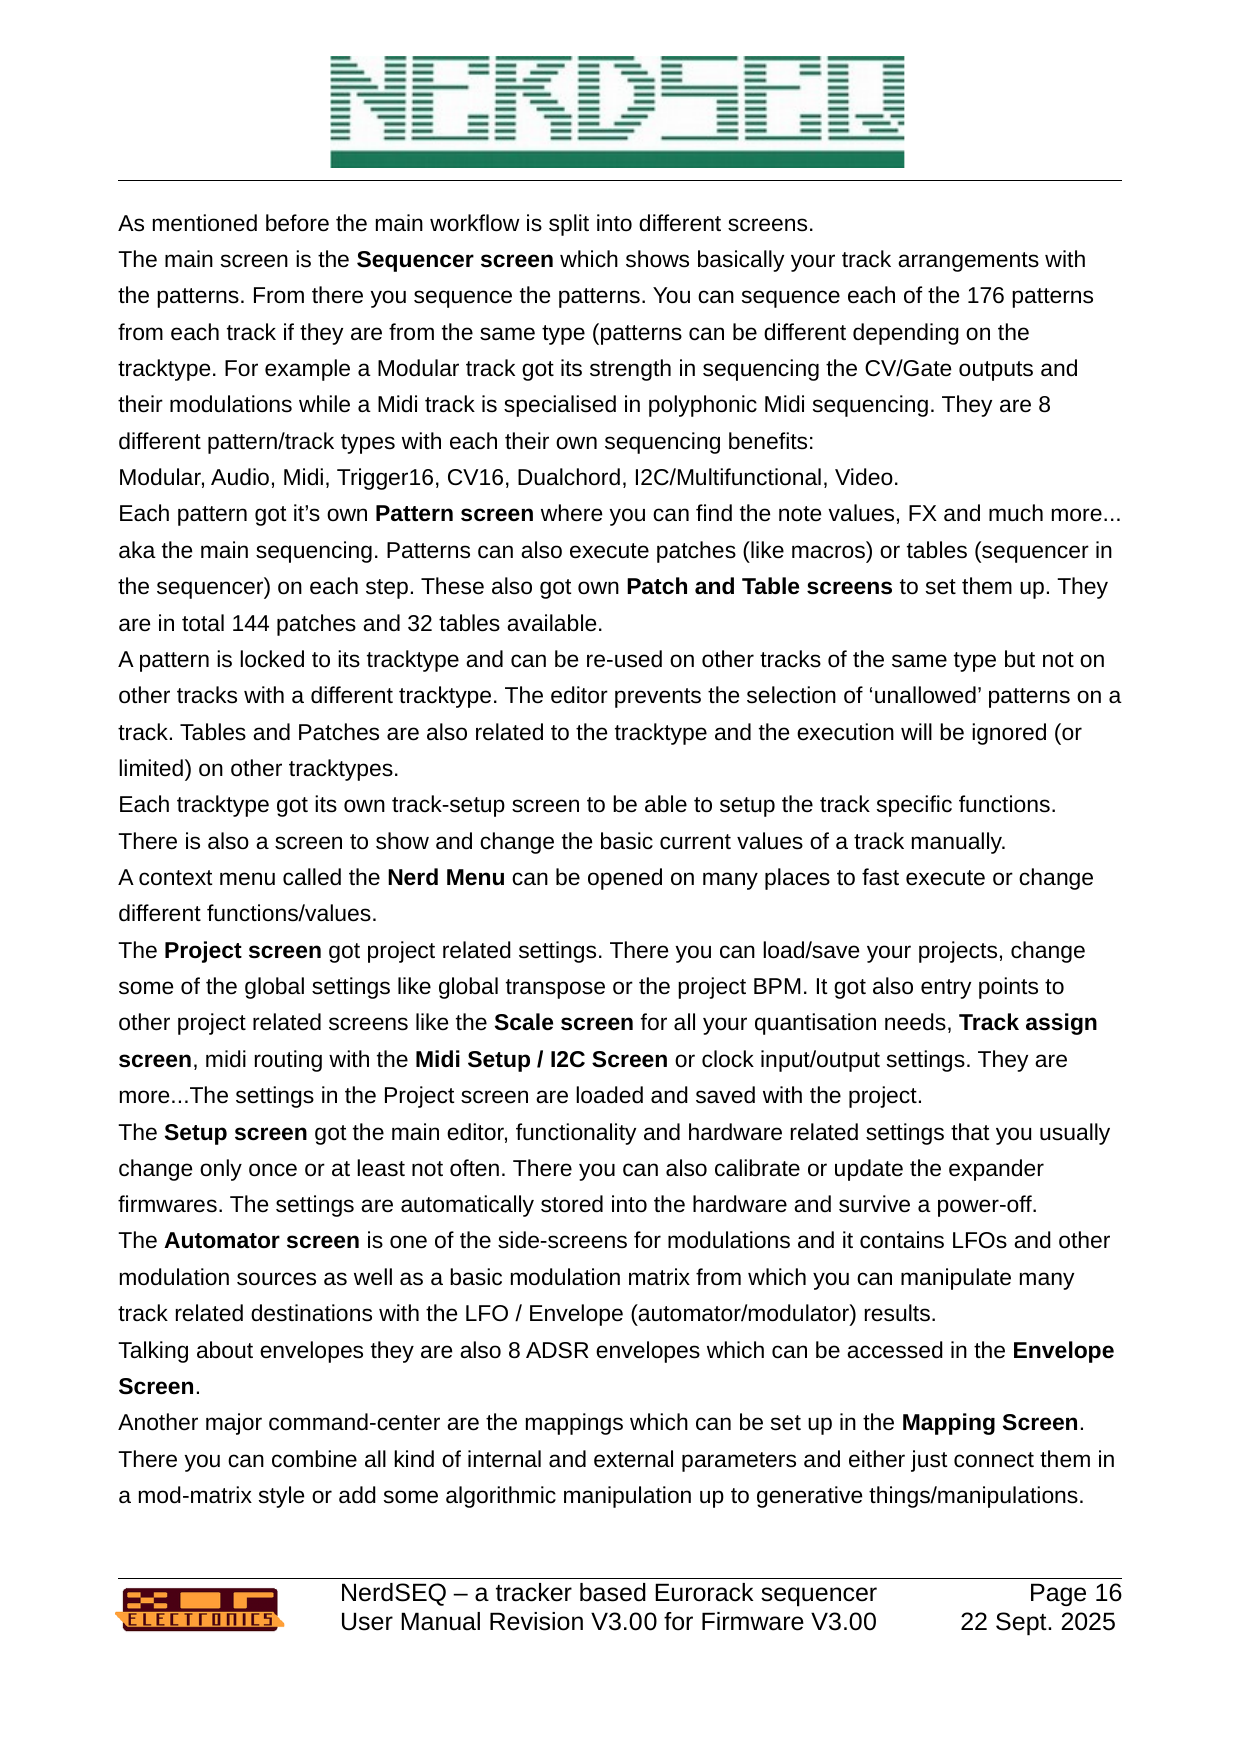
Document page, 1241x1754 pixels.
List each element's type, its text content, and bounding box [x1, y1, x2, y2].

text The Project screen got project related settings. There you can load/save your projects, change some of the global settings like global transpose or the project BPM. It got also entry points to other project related screens like the Scale screen for all your quantisation needs, Track assign screen, midi routing with the Midi Setup / I2C Screen or clock input/output settings. They are more...The settings in the Project screen are loaded and saved with the project. [118, 937, 1122, 1108]
text Modular, Audio, Midi, Trigger16, CV16, Dualchord, I2C/Multifunctional, Video. [118, 464, 1122, 490]
text Another major command-center are the mappings which can be set up in the Mapping Screen. There you can combine all kind of internal and external parameters and either just connect them in a mod-matrix style or add some algorithmic manipulation up to generative things/manipulations. [118, 1409, 1122, 1508]
text A context menu called the Nerd Menu can be opened on many places to fast execute or change different functions/values. [118, 864, 1122, 927]
text A pattern is locked to its tracktype and can be re-used on other tracks of the same type but not on other tracks with a different tracktype. The editor prevents the selection of ‘unallowed’ patterns on a track. Tables and Patches are also related to the tracktype and the execution will be ignored (or limited) on other tracktypes. [118, 646, 1122, 781]
text The Setup screen got the main editor, functionality and hardware related settings that you usually change only once or at least not often. There you can also calibrate or update the expander firmwares. The settings are automatically stored into the hardware and survive a power-off. [118, 1118, 1122, 1217]
text There is also a screen to show and change the basic current values of a track manually. [118, 828, 1122, 854]
picture [115, 1584, 285, 1634]
text As mentioned before the main workflow is split into different screens. [118, 209, 1122, 236]
text The Automator screen is one of the side-screens for modulations and it contains LFOs and other modulation sources as well as a basic modulation matrix from which you can manipulate many track related destinations with the LFO / Envelope (automator/modulator) results. [118, 1227, 1122, 1327]
text Talking about envelopes they are also 8 ADSR envelopes which can be accessed in the Envelope Screen. [118, 1337, 1122, 1399]
text Each tracktype got its own track-setup screen to be able to setup the track specific functions. [118, 791, 1122, 818]
picture [330, 56, 905, 168]
text The main screen is the Sequencer screen which shows basically your track arrangements with the patterns. From there you sequence the patterns. You can sequence each of the 176 patterns from each track if they are from the same type (patterns can be different depending on the tracktype. For example a Modular track got its strength in sequencing the CV/Gate outputs and their modulations while a Midi track is specialised in polyphonic Midi sequencing. They are 8 different pattern/track types with each their own sequencing benefits: [118, 246, 1122, 454]
text Each pattern got it’s own Pattern screen where you can find the note values, FX and much more... aka the main sequencing. Patterns can also execute patches (like macros) or tables (sequencer in the sequencer) on each step. These also got own Patch and Table screens to set them up. They are in total 144 patches and 32 tables available. [118, 500, 1122, 636]
